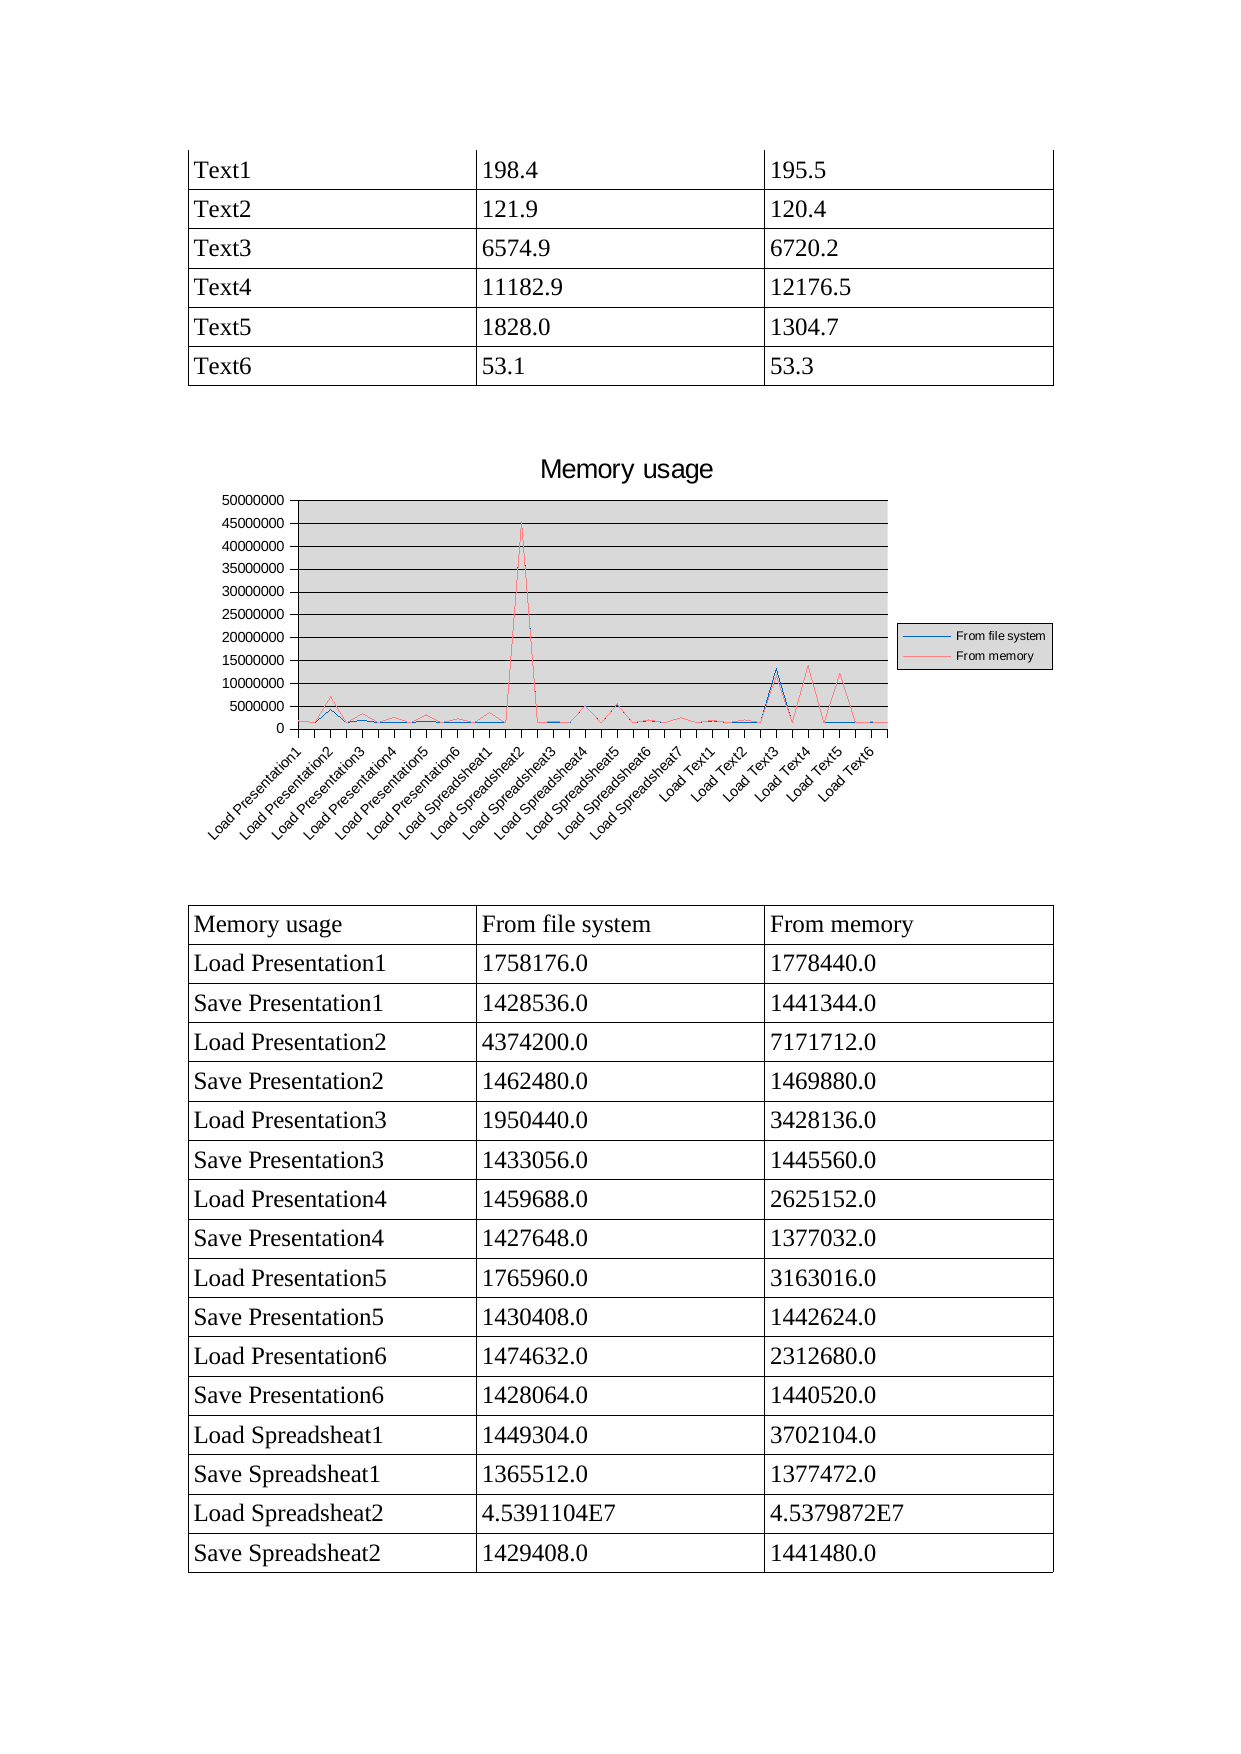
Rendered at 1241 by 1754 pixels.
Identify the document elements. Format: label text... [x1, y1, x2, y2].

table_cell 4.5379872E7 [765, 1495, 1053, 1533]
table_cell 1445560.0 [765, 1141, 1053, 1179]
table_cell 1469880.0 [765, 1062, 1053, 1101]
table_cell Text4 [189, 269, 476, 307]
table_cell Load Presentation4 [189, 1180, 476, 1219]
table_cell 53.1 [477, 347, 764, 385]
table_cell 2625152.0 [765, 1180, 1053, 1219]
table_cell Save Presentation2 [189, 1062, 476, 1101]
table_cell Save Spreadsheat2 [189, 1534, 476, 1572]
table_cell 1459688.0 [477, 1180, 764, 1219]
table_cell 12176.5 [765, 269, 1053, 307]
table_cell Save Presentation4 [189, 1220, 476, 1258]
table_cell 4374200.0 [477, 1023, 764, 1061]
table_cell Text6 [189, 347, 476, 385]
table_cell 4.5391104E7 [477, 1495, 764, 1533]
table_cell 195.5 [765, 150, 1053, 189]
table_cell Text2 [189, 190, 476, 228]
table_cell 1427648.0 [477, 1220, 764, 1258]
table_cell 1441344.0 [765, 984, 1053, 1022]
table_cell Load Presentation1 [189, 945, 476, 983]
table_cell 1462480.0 [477, 1062, 764, 1101]
table_cell Load Spreadsheat2 [189, 1495, 476, 1533]
table_cell 120.4 [765, 190, 1053, 228]
table_cell Save Spreadsheat1 [189, 1455, 476, 1494]
table_cell 1377472.0 [765, 1455, 1053, 1494]
table_cell 2312680.0 [765, 1337, 1053, 1376]
table_header From file system [477, 906, 764, 944]
table_cell 1449304.0 [477, 1416, 764, 1454]
table_cell Save Presentation1 [189, 984, 476, 1022]
table_cell 1828.0 [477, 308, 764, 346]
table_cell 1440520.0 [765, 1377, 1053, 1415]
table_cell Load Presentation5 [189, 1259, 476, 1297]
table_cell 1430408.0 [477, 1298, 764, 1336]
table_cell 1442624.0 [765, 1298, 1053, 1336]
table_cell 6574.9 [477, 229, 764, 268]
table_cell 1765960.0 [477, 1259, 764, 1297]
table_cell 7171712.0 [765, 1023, 1053, 1061]
table_cell 1428064.0 [477, 1377, 764, 1415]
table_cell Text1 [189, 150, 476, 189]
table_cell Text3 [189, 229, 476, 268]
table_cell 1377032.0 [765, 1220, 1053, 1258]
table_cell 6720.2 [765, 229, 1053, 268]
table_cell Save Presentation3 [189, 1141, 476, 1179]
table_cell Load Presentation6 [189, 1337, 476, 1376]
table_cell Load Presentation2 [189, 1023, 476, 1061]
table_cell 11182.9 [477, 269, 764, 307]
table_cell 1441480.0 [765, 1534, 1053, 1572]
table_cell 198.4 [477, 150, 764, 189]
table_cell 3163016.0 [765, 1259, 1053, 1297]
table_cell 1474632.0 [477, 1337, 764, 1376]
table_cell Save Presentation5 [189, 1298, 476, 1336]
table_cell 1778440.0 [765, 945, 1053, 983]
table_cell 121.9 [477, 190, 764, 228]
table_cell 1428536.0 [477, 984, 764, 1022]
table_header Memory usage [189, 906, 476, 944]
table_cell Load Presentation3 [189, 1102, 476, 1140]
table_cell 1429408.0 [477, 1534, 764, 1572]
table_header From memory [765, 906, 1053, 944]
table_cell 1950440.0 [477, 1102, 764, 1140]
table_cell 1304.7 [765, 308, 1053, 346]
table_cell Save Presentation6 [189, 1377, 476, 1415]
table_cell 1433056.0 [477, 1141, 764, 1179]
table_cell 3428136.0 [765, 1102, 1053, 1140]
table_cell 1365512.0 [477, 1455, 764, 1494]
table_cell 53.3 [765, 347, 1053, 385]
table_cell Text5 [189, 308, 476, 346]
table_cell 3702104.0 [765, 1416, 1053, 1454]
table_cell 1758176.0 [477, 945, 764, 983]
table_cell Load Spreadsheat1 [189, 1416, 476, 1454]
